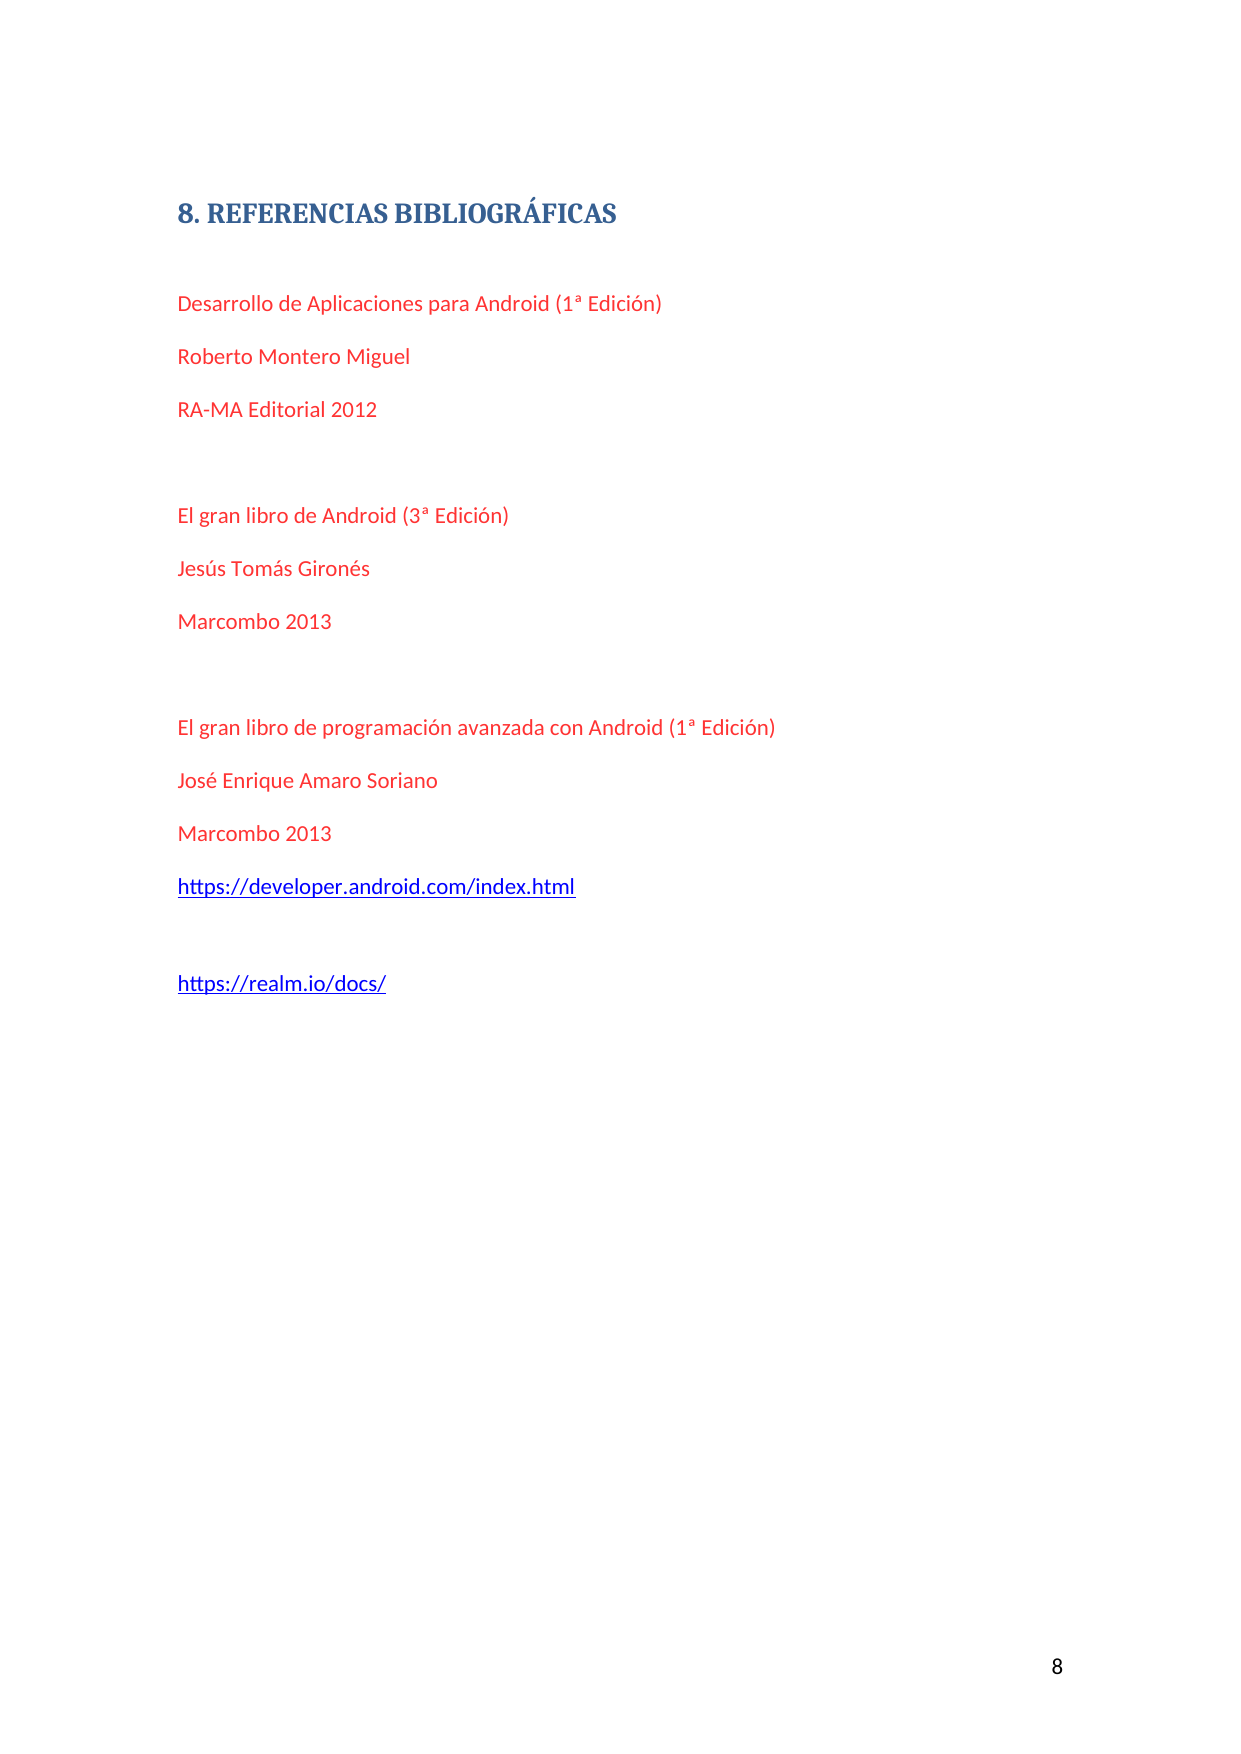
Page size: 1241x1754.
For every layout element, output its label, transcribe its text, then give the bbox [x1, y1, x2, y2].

text Roberto Montero Miguel [177, 342, 1063, 370]
text Marcombo 2013 [177, 819, 1063, 847]
text El gran libro de programación avanzada con Android (1ª Edición) [177, 713, 1063, 741]
text El gran libro de Android (3ª Edición) [177, 501, 1063, 529]
subtitle REFERENCIAS BIBLIOGRÁFICAS [177, 198, 1063, 231]
text Desarrollo de Aplicaciones para Android (1ª Edición) [177, 289, 1063, 317]
text Jesús Tomás Gironés [177, 554, 1063, 582]
text RA-MA Editorial 2012 [177, 395, 1063, 423]
text https://developer.android.com/index.html [177, 872, 1063, 900]
text José Enrique Amaro Soriano [177, 766, 1063, 794]
text https://realm.io/docs/ [177, 969, 1063, 997]
text Marcombo 2013 [177, 607, 1063, 635]
